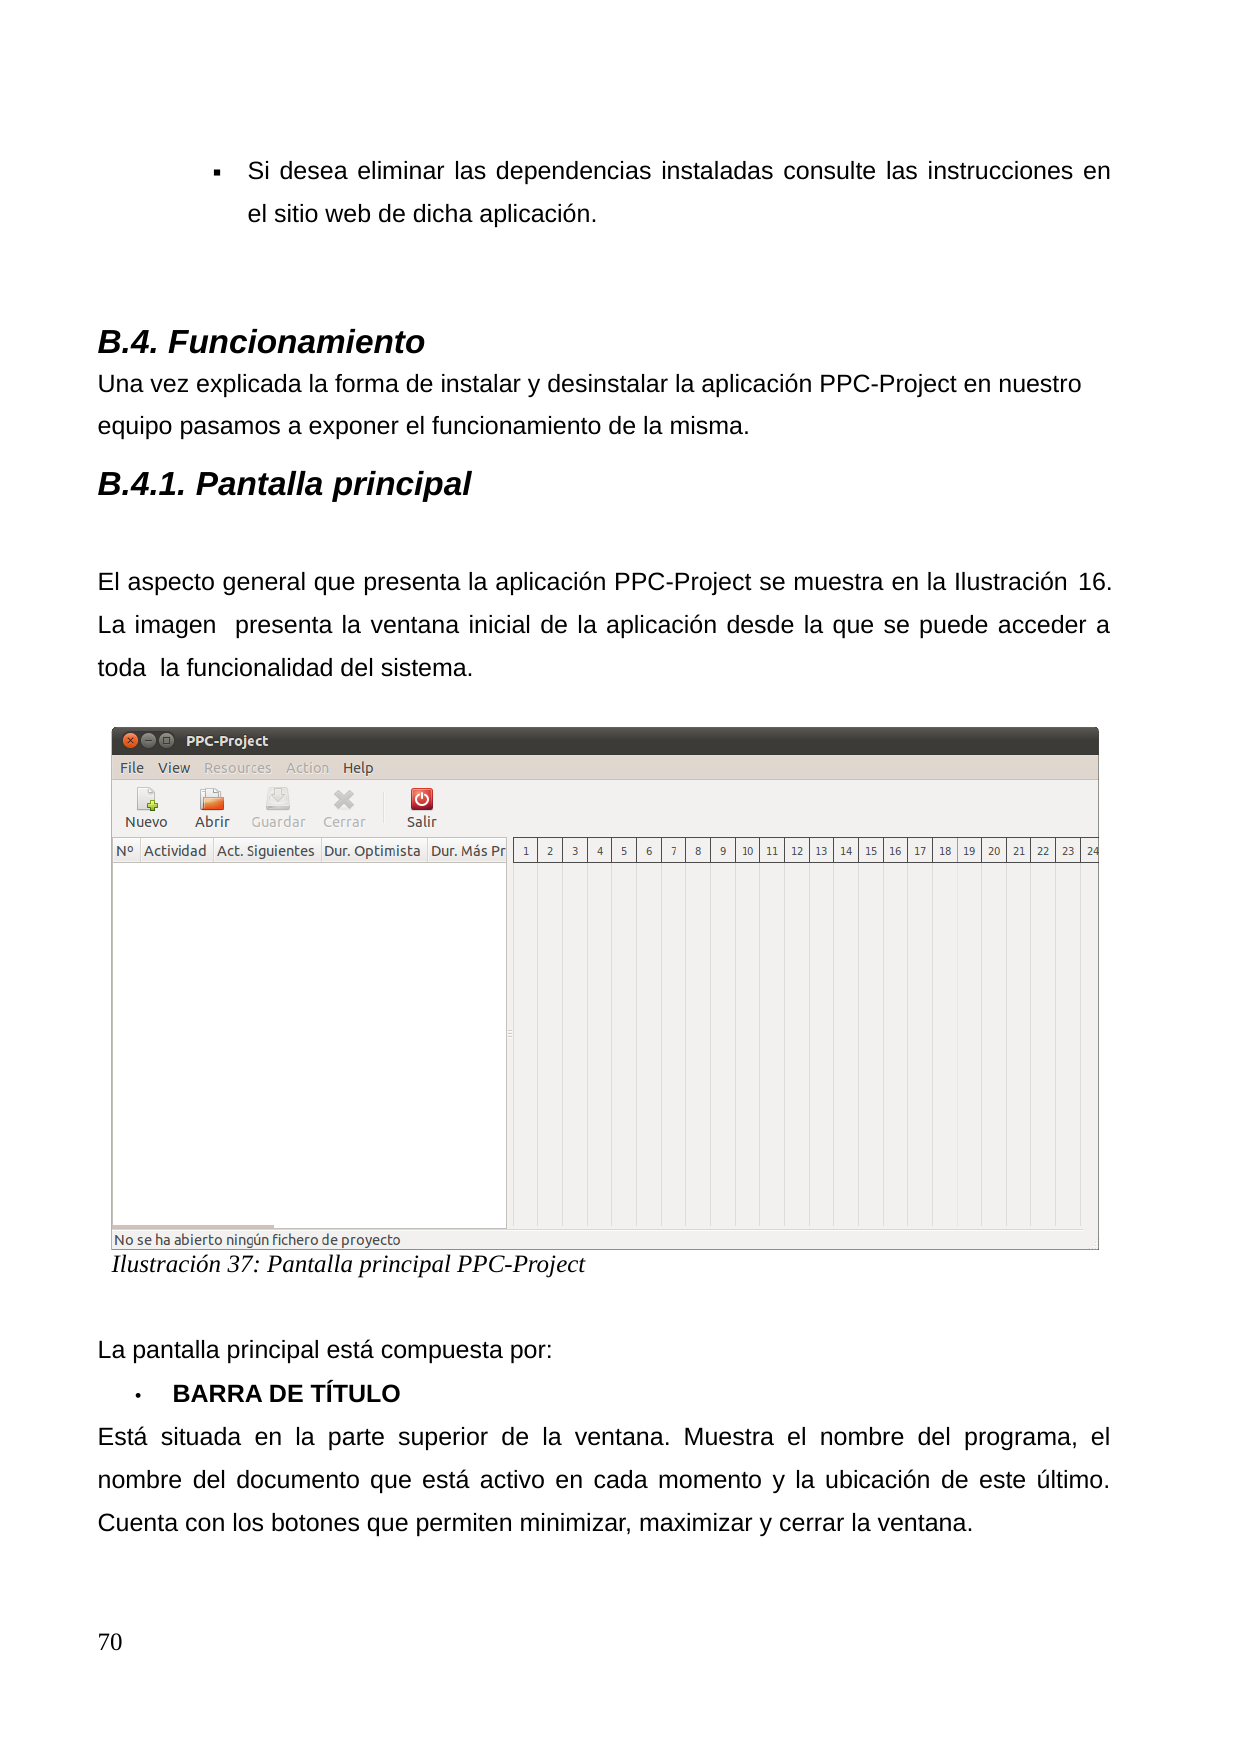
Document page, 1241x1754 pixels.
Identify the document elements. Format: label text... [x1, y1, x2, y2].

text El aspecto general que presenta la aplicación PPC-Project se muestra en la Ilustración 16. La imagen presenta la ventana inicial de la aplicación desde la que se puede acceder a toda la funcionalidad del sistema. [97, 567, 1113, 682]
text La pantalla principal está compuesta por: [97, 1336, 1113, 1364]
subtitle Pantalla principal [97, 464, 1113, 502]
text equipo pasamos a exponer el funcionamiento de la misma. [97, 411, 1113, 439]
picture [111, 727, 1099, 1250]
text Está situada en la parte superior de la ventana. Muestra el nombre del programa, el nombre del documento que está activo en cada momento y la ubicación de este último. Cuenta con los botones que permiten minimizar, maximizar y cerrar la ventana. [97, 1422, 1113, 1537]
list Si desea eliminar las dependencias instaladas consulte las instrucciones en el sitio web de dicha aplicación. [210, 156, 1113, 227]
text [111, 714, 1099, 727]
subtitle Funcionamiento [97, 322, 1113, 360]
text Una vez explicada la forma de instalar y desinstalar la aplicación PPC-Project en nuestro [97, 369, 1113, 398]
list BARRA DE TÍTULO [135, 1379, 1113, 1407]
text Ilustración 37: Pantalla principal PPC-Project [111, 1250, 1099, 1278]
